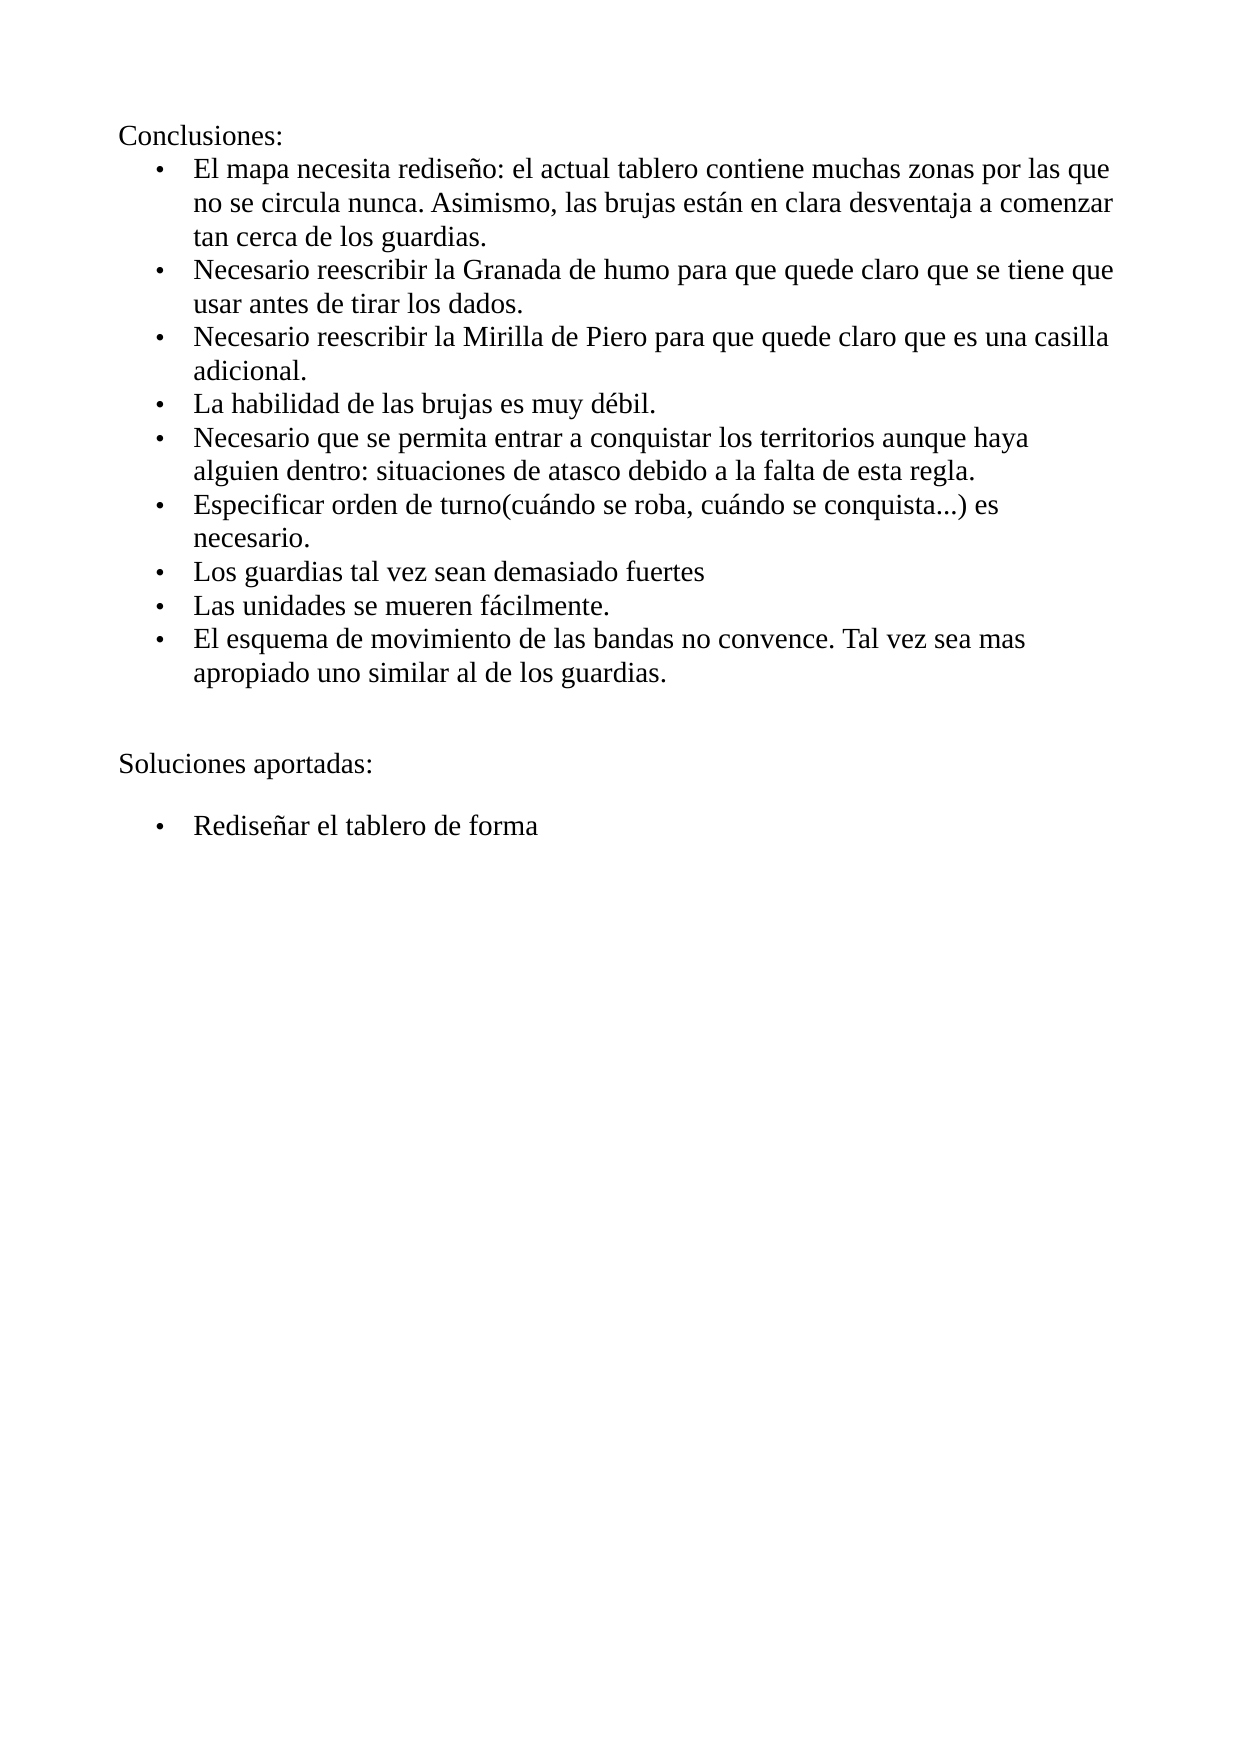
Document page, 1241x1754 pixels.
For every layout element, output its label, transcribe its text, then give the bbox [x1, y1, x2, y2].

list Las unidades se mueren fácilmente. [156, 588, 1122, 621]
list Rediseñar el tablero de forma [156, 808, 1122, 842]
text Conclusiones: [118, 118, 1122, 152]
list Especificar orden de turno(cuándo se roba, cuándo se conquista...) es necesario. [156, 487, 1122, 554]
list Necesario que se permita entrar a conquistar los territorios aunque haya alguien dentro: situaciones de atasco debido a la falta de esta regla. [156, 420, 1122, 487]
list El esquema de movimiento de las bandas no convence. Tal vez sea mas apropiado uno similar al de los guardias. [156, 621, 1122, 688]
text Soluciones aportadas: [118, 746, 1122, 779]
list Necesario reescribir la Granada de humo para que quede claro que se tiene que usar antes de tirar los dados. [156, 252, 1122, 319]
list Necesario reescribir la Mirilla de Piero para que quede claro que es una casilla adicional. [156, 319, 1122, 386]
list El mapa necesita rediseño: el actual tablero contiene muchas zonas por las que no se circula nunca. Asimismo, las brujas están en clara desventaja a comenzar tan cerca de los guardias. [156, 152, 1122, 252]
list La habilidad de las brujas es muy débil. [156, 386, 1122, 420]
list Los guardias tal vez sean demasiado fuertes [156, 554, 1122, 588]
